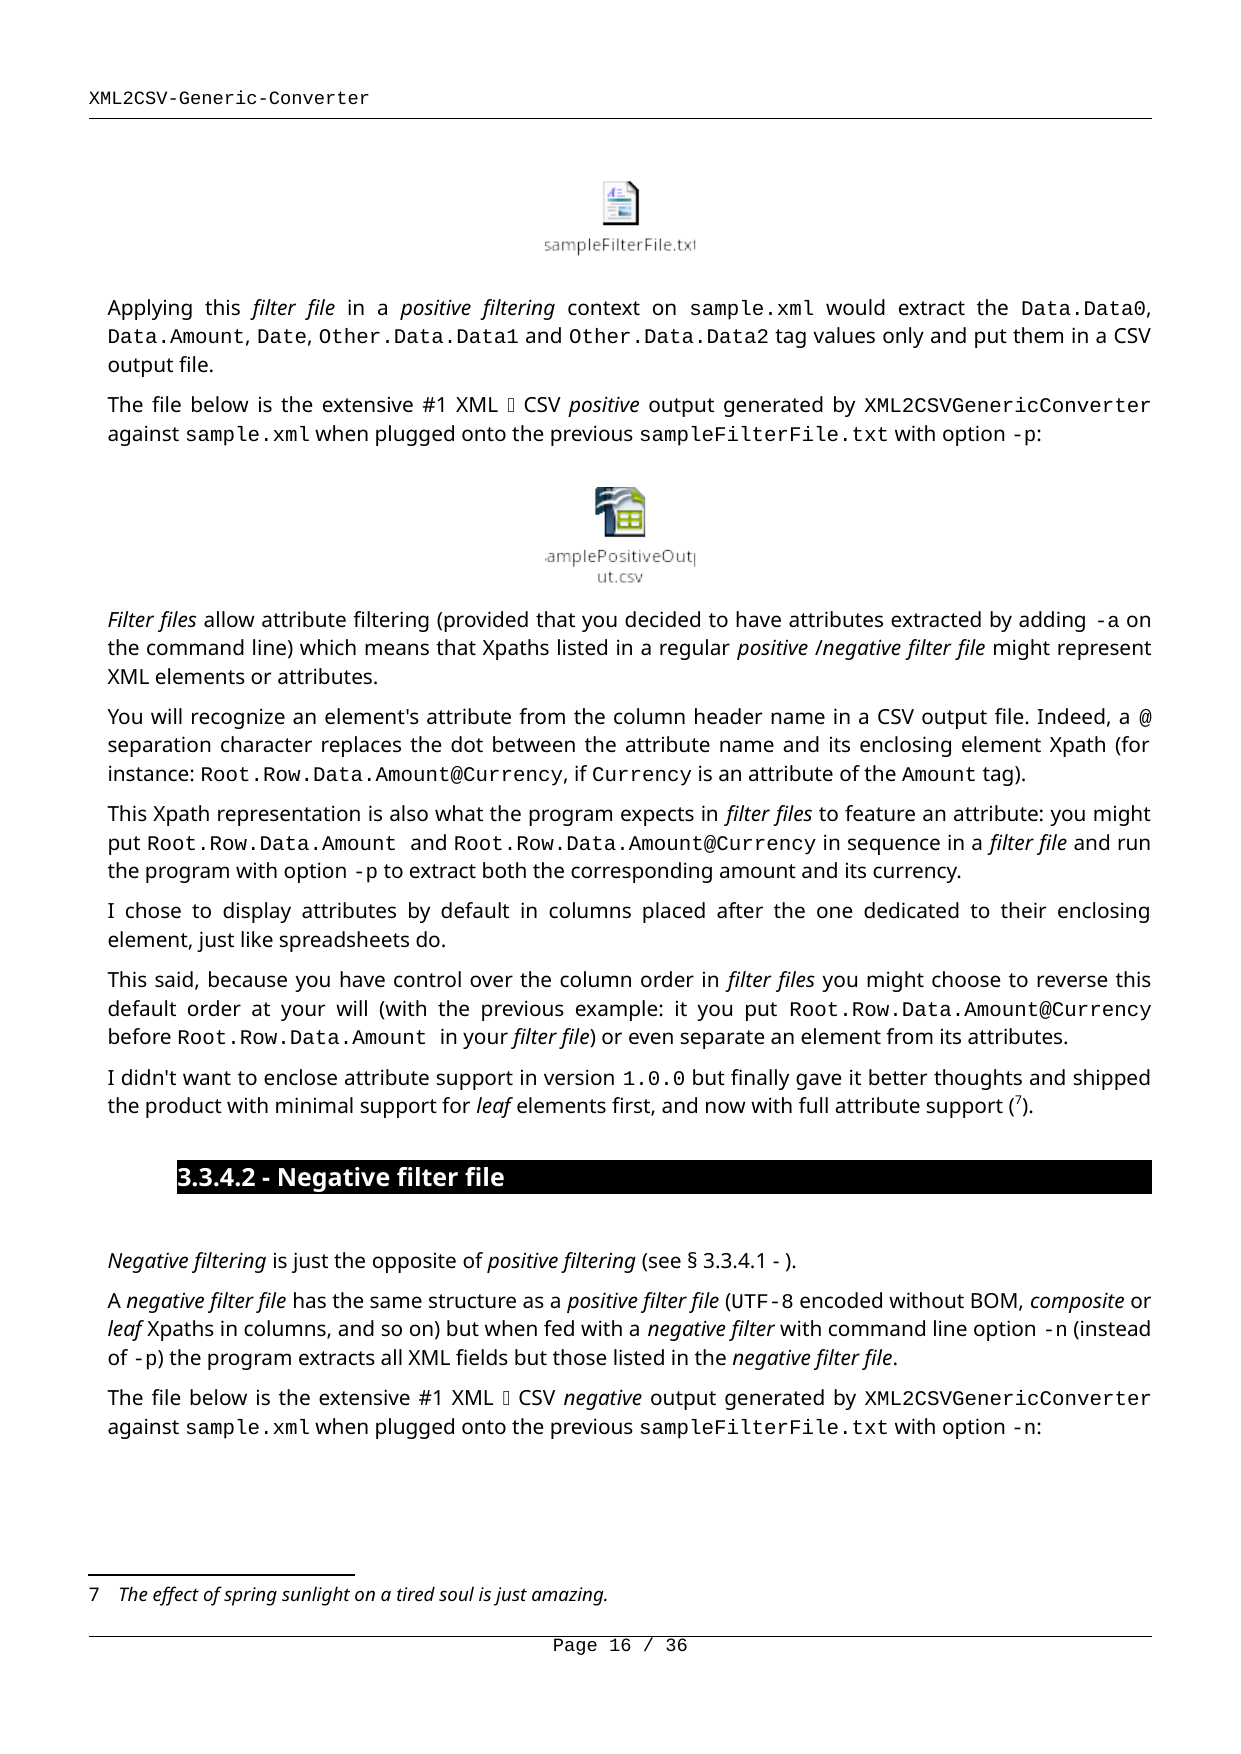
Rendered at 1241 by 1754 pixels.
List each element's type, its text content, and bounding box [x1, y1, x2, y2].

subtitle Negative filter file [177, 1160, 1152, 1194]
text The effect of spring sunlight on a tired soul is just amazing. [88, 1581, 1152, 1606]
text You will recognize an element's attribute from the column header name in a CSV output file. Indeed, a @ separation character replaces the dot between the attribute name and its enclosing element Xpath (for instance: Root.Row.Data.Amount@Currency, if Currency is an attribute of the Amount tag). [107, 702, 1152, 788]
text Applying this filter file in a positive filtering context on sample.xml would extract the Data.Data0, Data.Amount, Date, Other.Data.Data1 and Other.Data.Data2 tag values only and put them in a CSV output file. [107, 188, 1152, 379]
text Negative filtering is just the opposite of positive filtering (see § 3.3.4.1 - ). [107, 1246, 1152, 1274]
text A negative filter file has the same structure as a positive filter file (UTF-8 encoded without BOM, composite or leaf Xpaths in columns, and so on) but when fed with a negative filter with command line option -n (instead of -p) the program extracts all XML fields but those listed in the negative filter file. [107, 1286, 1152, 1372]
text I didn't want to enclose attribute support in version 1.0.0 but finally gave it better thoughts and shipped the product with minimal support for leaf elements first, and now with full attribute support (). [107, 1063, 1152, 1119]
text This said, because you have control over the column order in filter files you might choose to reverse this default order at your will (with the previous example: it you put Root.Row.Data.Amount@Currency before Root.Row.Data.Amount in your filter file) or even separate an element from its attributes. [107, 965, 1152, 1051]
text The file below is the extensive #1 XML _ CSV positive output generated by XML2CSVGenericConverter against sample.xml when plugged onto the previous sampleFilterFile.txt with option -p: [107, 390, 1152, 447]
text Filter files allow attribute filtering (provided that you decided to have attributes extracted by adding -a on the command line) which means that Xpaths listed in a regular positive /negative filter file might represent XML elements or attributes. [107, 499, 1152, 690]
text I chose to display attributes by default in columns placed after the one dedicated to their enclosing element, just like spreadsheets do. [107, 897, 1152, 953]
text The file below is the extensive #1 XML _ CSV negative output generated by XML2CSVGenericConverter against sample.xml when plugged onto the previous sampleFilterFile.txt with option -n: [107, 1383, 1152, 1441]
text This Xpath representation is also what the program expects in filter files to feature an attribute: you might put Root.Row.Data.Amount and Root.Row.Data.Amount@Currency in sequence in a filter file and run the program with option -p to extract both the corresponding amount and its currency. [107, 799, 1152, 885]
